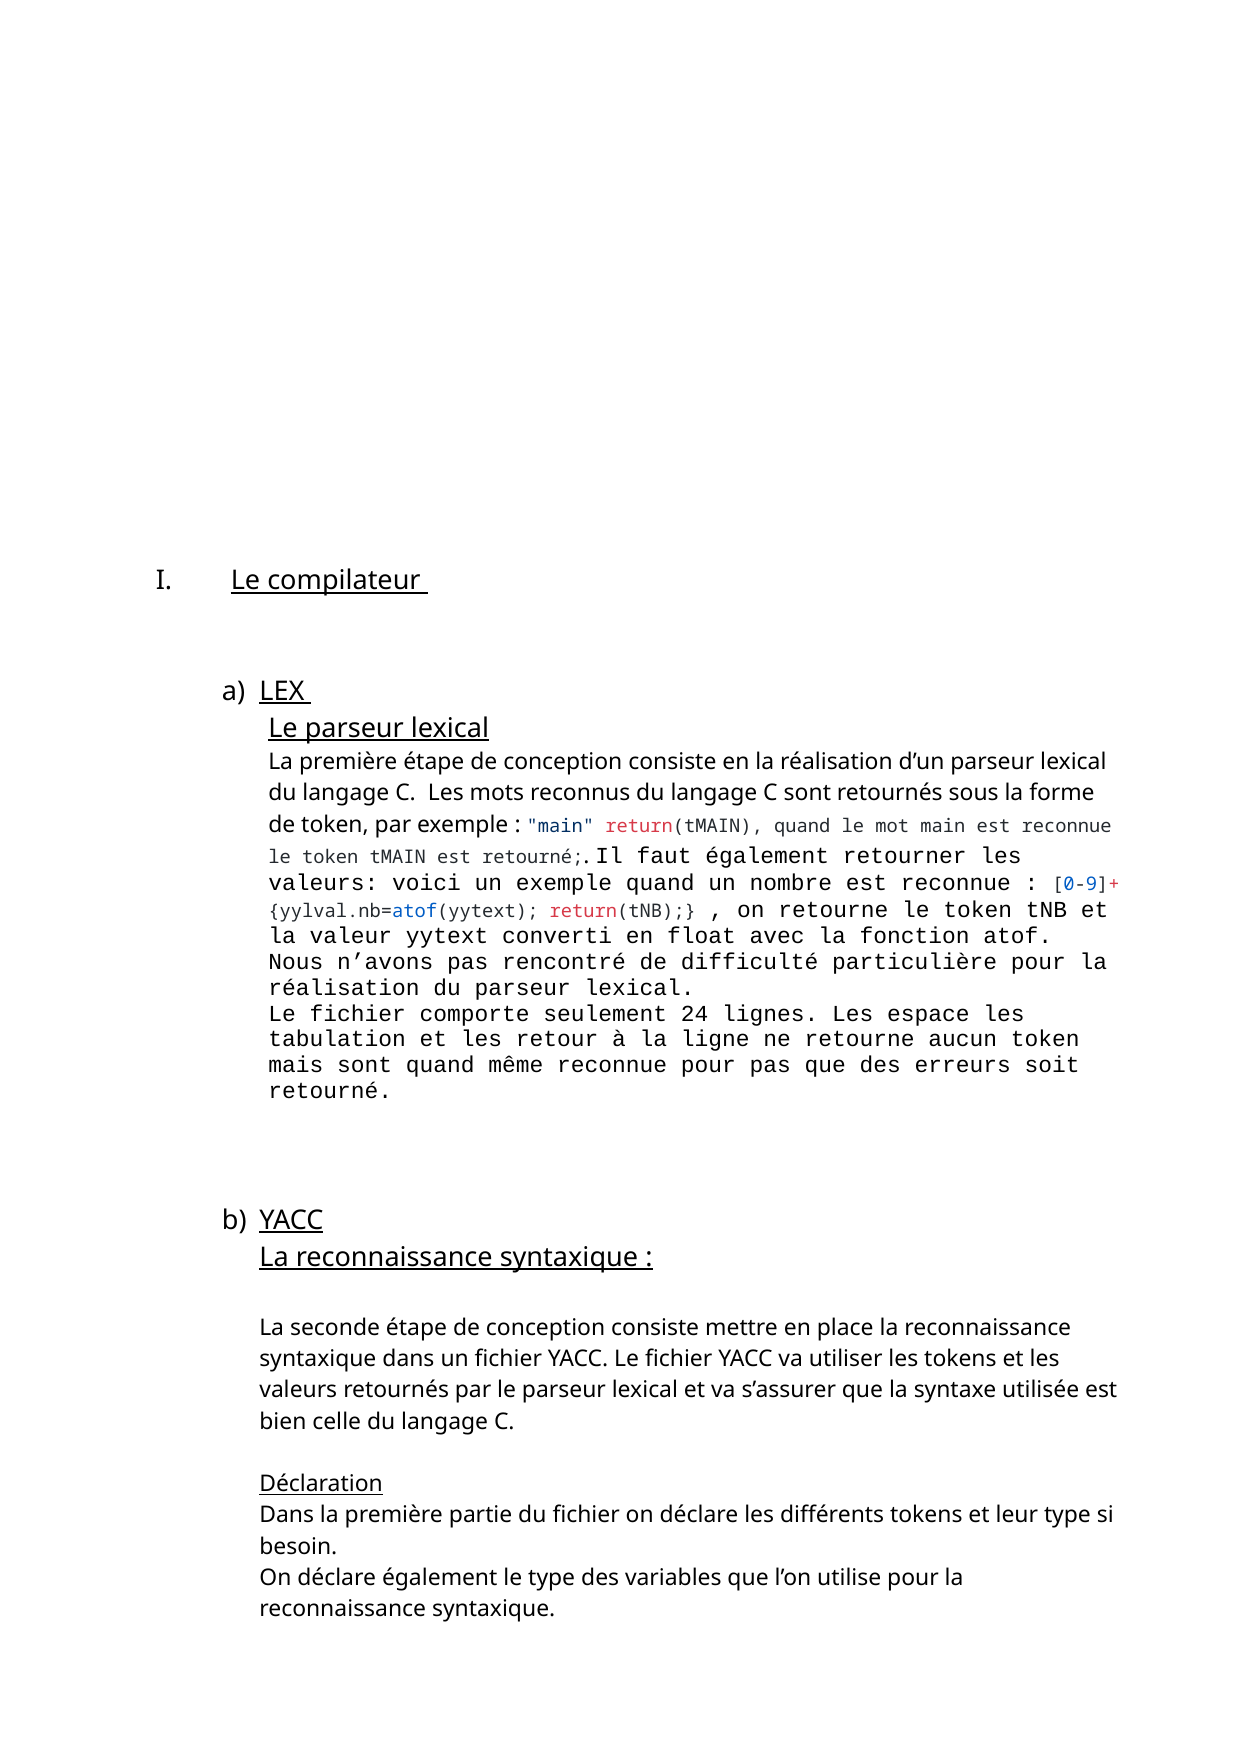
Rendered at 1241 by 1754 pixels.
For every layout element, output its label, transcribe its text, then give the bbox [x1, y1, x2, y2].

list LEX [222, 671, 1122, 708]
list YACC [222, 1200, 1122, 1237]
text La première étape de conception consiste en la réalisation d’un parseur lexical du langage C. Les mots reconnus du langage C sont retournés sous la forme de token, par exemple : "main" return(tMAIN), quand le mot main est reconnue le token tMAIN est retourné;. Il faut également retourner les valeurs: voici un exemple quand un nombre est reconnue : [0-9]+ {yylval.nb=atof(yytext); return(tNB);} , on retourne le token tNB et la valeur yytext converti en float avec la fonction atof. [268, 745, 1122, 950]
text La reconnaissance syntaxique : [259, 1237, 1122, 1274]
text La seconde étape de conception consiste mettre en place la reconnaissance syntaxique dans un fichier YACC. Le fichier YACC va utiliser les tokens et les valeurs retournés par le parseur lexical et va s’assurer que la syntaxe utilisée est bien celle du langage C. [259, 1311, 1122, 1436]
text Déclaration [259, 1467, 1122, 1498]
text Le fichier comporte seulement 24 lignes. Les espace les tabulation et les retour à la ligne ne retourne aucun token mais sont quand même reconnue pour pas que des erreurs soit retourné. [268, 1002, 1122, 1106]
text Le parseur lexical [268, 708, 1122, 745]
text On déclare également le type des variables que l’on utilise pour la reconnaissance syntaxique. [259, 1561, 1122, 1623]
text Nous n’avons pas rencontré de difficulté particulière pour la réalisation du parseur lexical. [268, 950, 1122, 1002]
list Le compilateur [156, 561, 1122, 597]
text Dans la première partie du fichier on déclare les différents tokens et leur type si besoin. [259, 1498, 1122, 1561]
